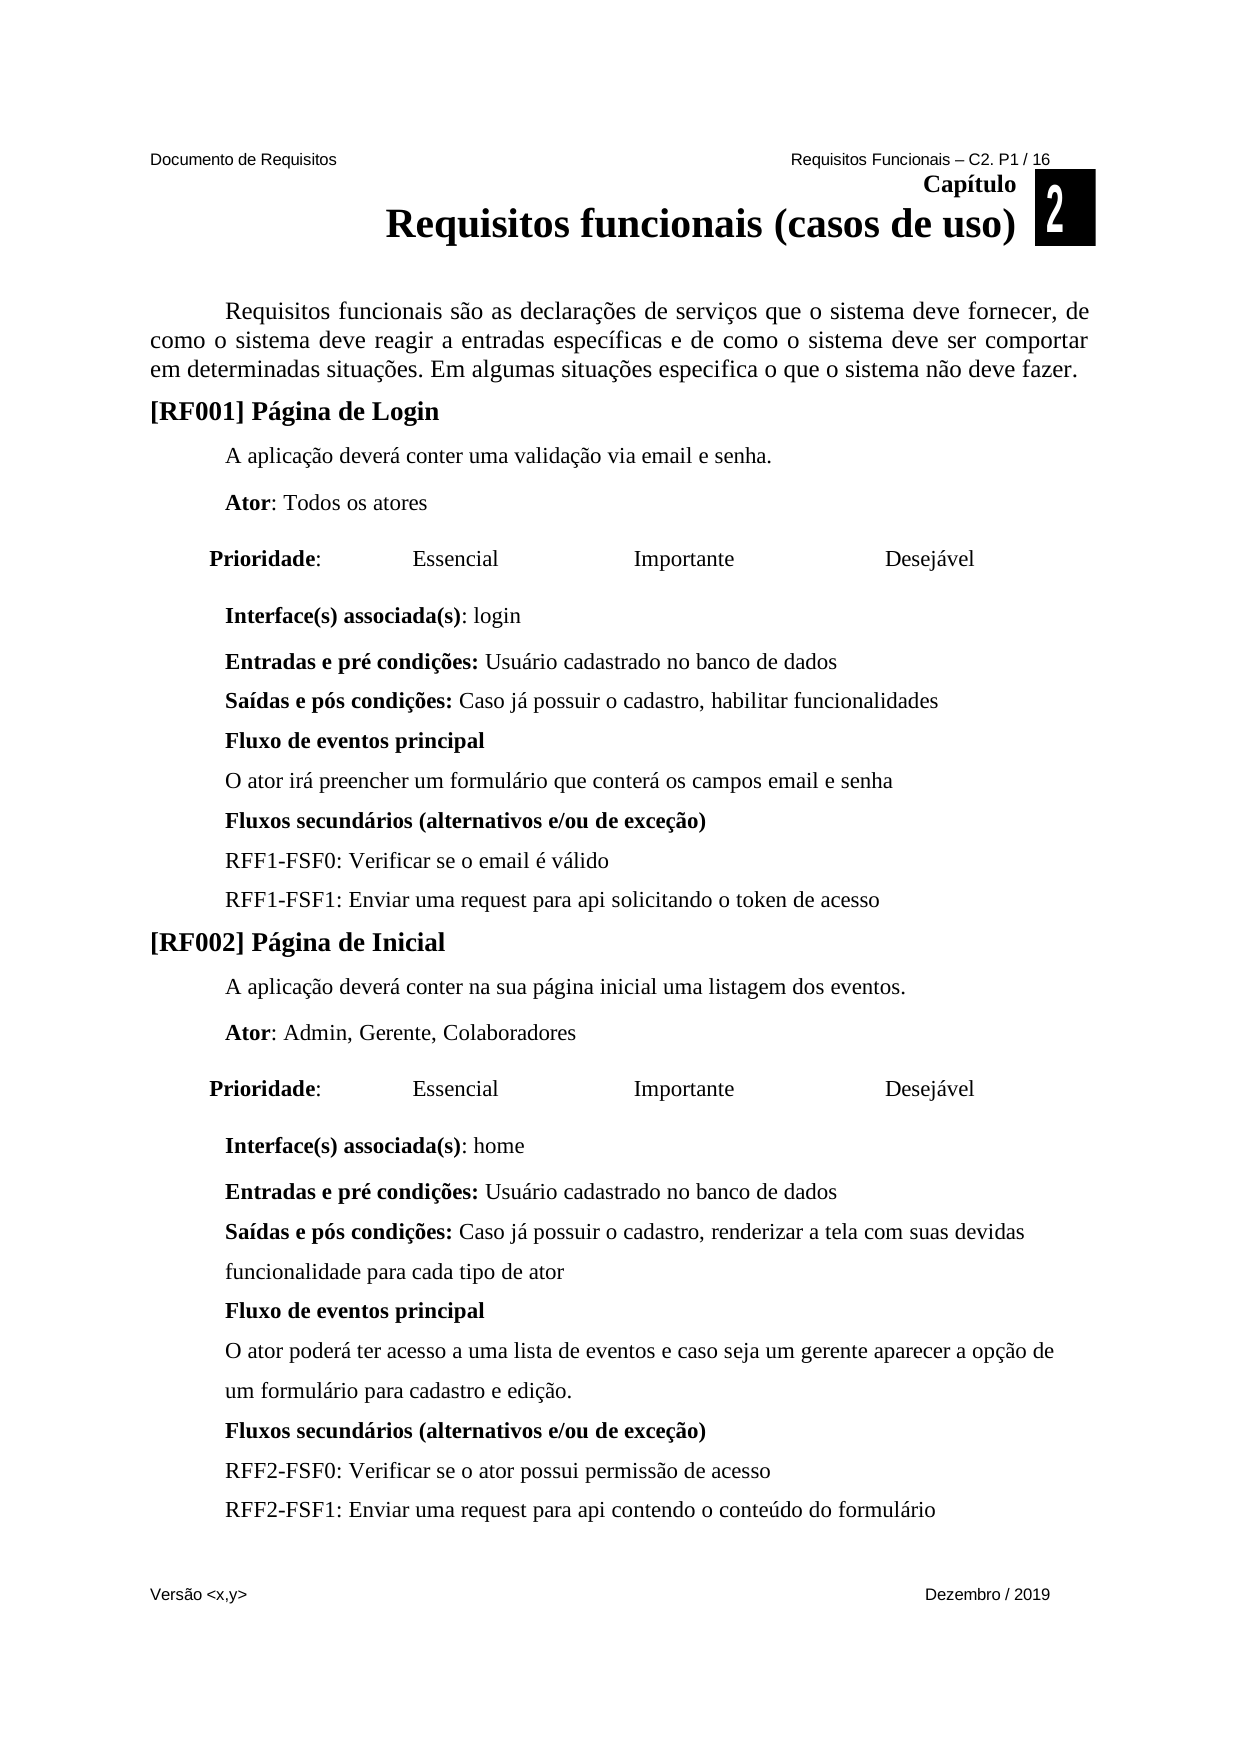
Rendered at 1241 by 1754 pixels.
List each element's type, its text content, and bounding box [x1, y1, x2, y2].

text RFF1-FSF1: Enviar uma request para api solicitando o token de acesso [225, 886, 1090, 913]
table_header Essencial [401, 521, 578, 595]
table_header Desejável [874, 521, 1017, 595]
text [RF002] Página de Inicial [150, 926, 1090, 957]
text Ator: Todos os atores [150, 488, 1090, 515]
table_header [578, 1052, 622, 1126]
subtitle Requisitos funcionais (casos de uso) [150, 198, 1035, 246]
table_header Importante [623, 521, 829, 595]
text Interface(s) associada(s): login [225, 602, 1090, 628]
text [RF001] Página de Login [150, 396, 1090, 427]
table_header  [357, 521, 401, 595]
text RFF2-FSF0: Verificar se o ator possui permissão de acesso [225, 1456, 1090, 1483]
text Entradas e pré condições: Usuário cadastrado no banco de dados [225, 648, 1090, 674]
table_header Importante [623, 1052, 829, 1126]
text Interface(s) associada(s): home [225, 1132, 1090, 1158]
text O ator irá preencher um formulário que conterá os campos email e senha [225, 767, 1090, 793]
text RFF1-FSF0: Verificar se o email é válido [225, 847, 1090, 873]
text Saídas e pós condições: Caso já possuir o cadastro, habilitar funcionalidades [225, 687, 1090, 714]
text Fluxo de eventos principal [225, 1297, 1090, 1324]
text Ator: Admin, Gerente, Colaboradores [150, 1019, 1090, 1045]
text Entradas e pré condições: Usuário cadastrado no banco de dados [225, 1178, 1090, 1204]
text Saídas e pós condições: Caso já possuir o cadastro, renderizar a tela com suas devidas funcionalidade para cada tipo de ator [225, 1218, 1090, 1284]
text Capítulo [210, 169, 1035, 198]
table_header Essencial [401, 1052, 578, 1126]
text RFF2-FSF1: Enviar uma request para api contendo o conteúdo do formulário [225, 1496, 1090, 1523]
table_header Prioridade: [194, 1052, 357, 1126]
table_header  [357, 1052, 401, 1126]
table_header Desejável [874, 1052, 1017, 1126]
table_header [829, 521, 873, 595]
text O ator poderá ter acesso a uma lista de eventos e caso seja um gerente aparecer a opção de um formulário para cadastro e edição. [225, 1337, 1090, 1403]
text Fluxo de eventos principal [225, 727, 1090, 754]
text Fluxos secundários (alternativos e/ou de exceção) [225, 1417, 1090, 1443]
text Fluxos secundários (alternativos e/ou de exceção) [225, 807, 1090, 833]
table_header [829, 1052, 873, 1126]
table_header Prioridade: [194, 521, 357, 595]
text A aplicação deverá conter na sua página inicial uma listagem dos eventos. [225, 973, 1090, 999]
table_header [578, 521, 622, 595]
text Requisitos funcionais são as declarações de serviços que o sistema deve fornecer, de como o sistema deve reagir a entradas específicas e de como o sistema deve ser comportar em determinadas situações. Em algumas situações especifica o que o sistema não deve fazer. [150, 296, 1090, 383]
text A aplicação deverá conter uma validação via email e senha. [225, 442, 1090, 469]
